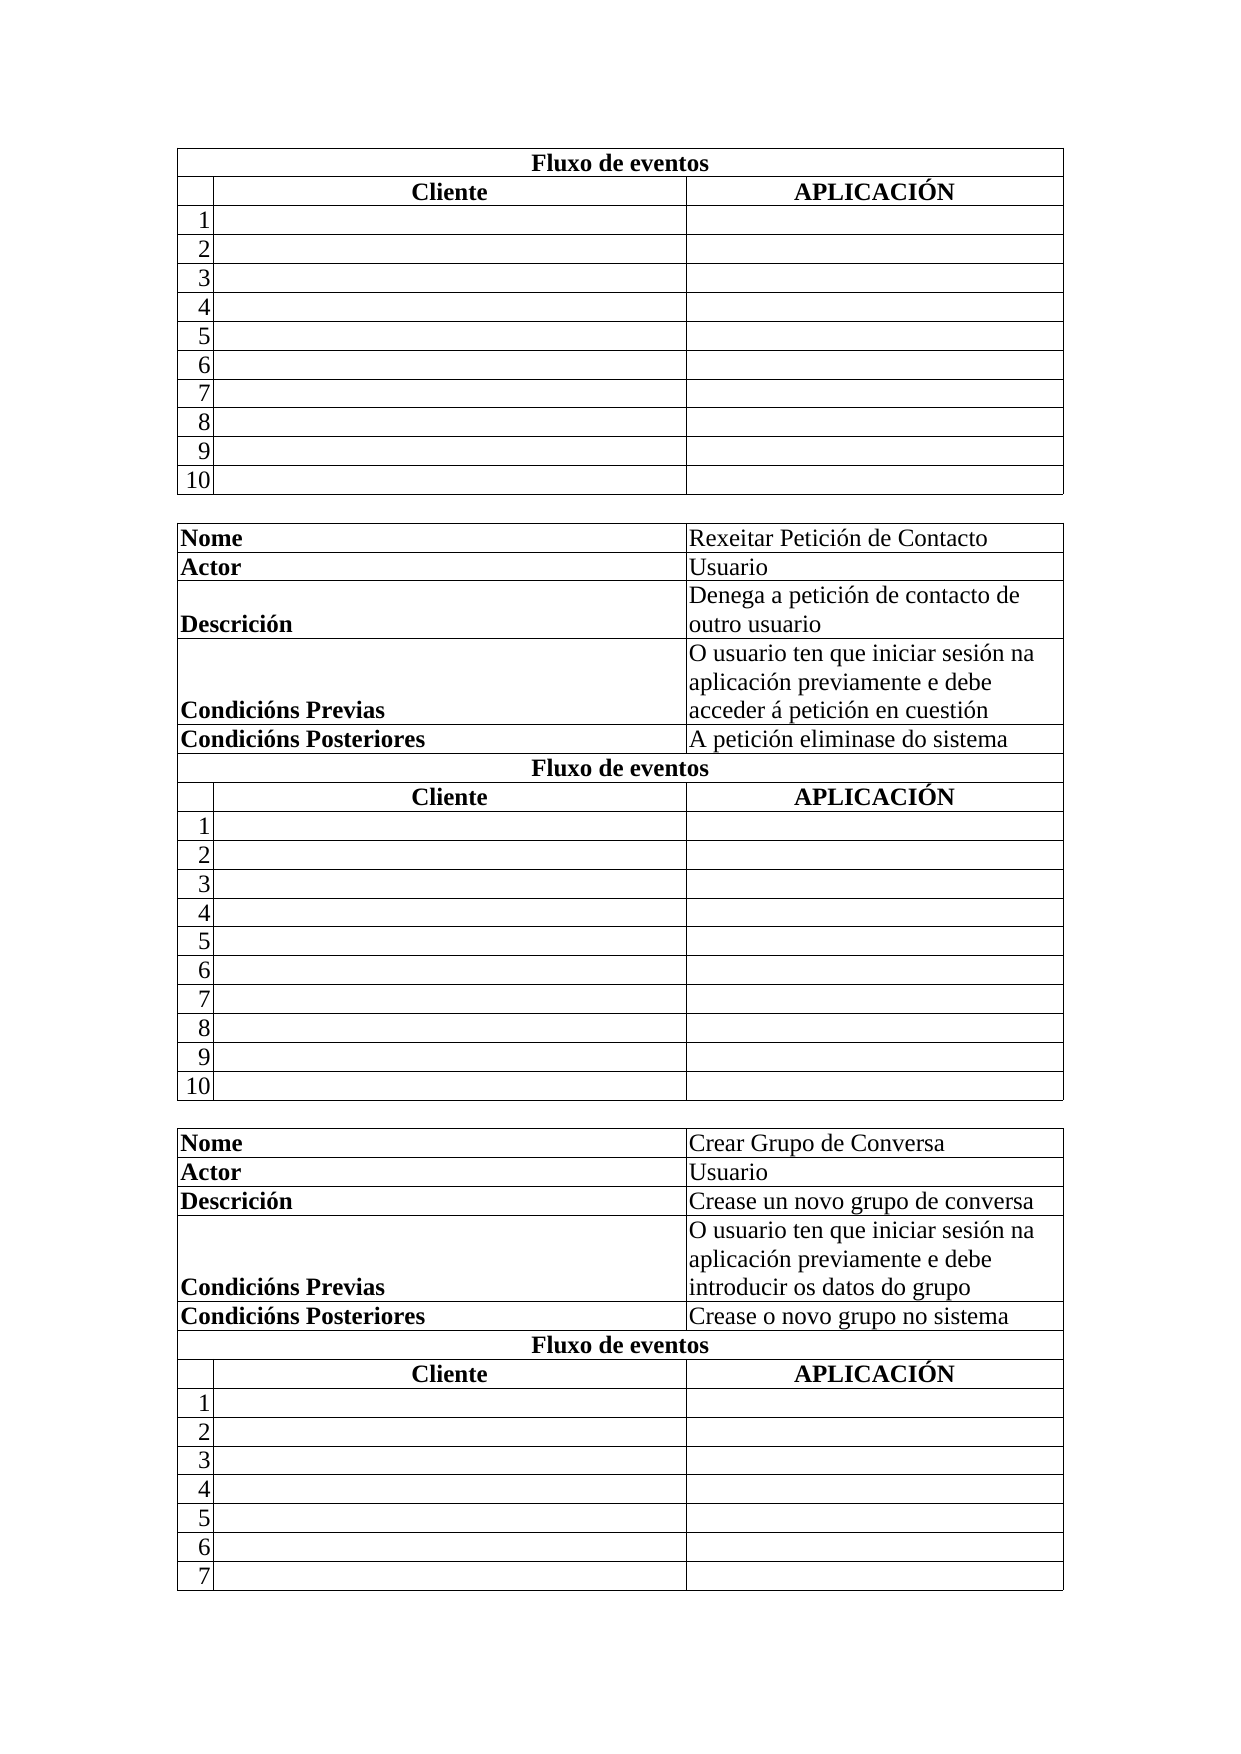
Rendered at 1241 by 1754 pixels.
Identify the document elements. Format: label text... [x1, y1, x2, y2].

table_cell [687, 841, 1063, 869]
table_cell 3 [178, 1447, 213, 1474]
table_cell [178, 177, 213, 205]
table_cell [687, 466, 1063, 494]
table_cell Condicións Posteriores [178, 725, 686, 753]
table_cell 8 [178, 1014, 213, 1042]
table_cell 6 [178, 351, 213, 378]
table_cell [687, 1447, 1063, 1474]
table_cell [687, 1533, 1063, 1561]
table_cell [687, 235, 1063, 263]
table_cell [214, 1043, 686, 1071]
table_cell [214, 1533, 686, 1561]
table_cell Actor [178, 1158, 686, 1186]
table_cell Usuario [687, 553, 1063, 580]
table_cell [214, 1475, 686, 1503]
table_cell [687, 1418, 1063, 1446]
table_cell [214, 956, 686, 984]
table_cell Condicións Previas [178, 1216, 686, 1301]
table_cell [214, 812, 686, 840]
table_cell 1 [178, 206, 213, 234]
table_header Nome [178, 1129, 686, 1157]
table_cell 1 [178, 812, 213, 840]
table_cell 9 [178, 437, 213, 465]
table_cell [214, 408, 686, 436]
table_cell 2 [178, 235, 213, 263]
table_cell [687, 1562, 1063, 1590]
table_cell 7 [178, 985, 213, 1013]
table_cell [687, 206, 1063, 234]
table_cell [214, 264, 686, 292]
table_cell [687, 322, 1063, 349]
table_cell [214, 1447, 686, 1474]
table_cell Fluxo de eventos [178, 149, 1063, 176]
table_cell 2 [178, 841, 213, 869]
table_cell [687, 380, 1063, 407]
table_cell Usuario [687, 1158, 1063, 1186]
table_cell 6 [178, 1533, 213, 1561]
table_cell 4 [178, 1475, 213, 1503]
table_cell 3 [178, 264, 213, 292]
table_cell [214, 322, 686, 349]
table_cell [214, 206, 686, 234]
table_cell [687, 985, 1063, 1013]
table_cell 5 [178, 1504, 213, 1532]
table_cell APLICACIÓN [687, 1360, 1063, 1388]
table_cell [687, 812, 1063, 840]
table_cell 2 [178, 1418, 213, 1446]
table_cell Cliente [214, 177, 686, 205]
table_cell APLICACIÓN [687, 177, 1063, 205]
table_cell Crease un novo grupo de conversa [687, 1187, 1063, 1215]
table_cell [687, 408, 1063, 436]
table_cell Crease o novo grupo no sistema [687, 1302, 1063, 1330]
table_cell [214, 1014, 686, 1042]
table_cell [214, 985, 686, 1013]
table_cell O usuario ten que iniciar sesión na aplicación previamente e debe introducir os datos do grupo [687, 1216, 1063, 1301]
table_cell [687, 264, 1063, 292]
table_cell [178, 783, 213, 811]
table_cell 9 [178, 1043, 213, 1071]
table_cell [687, 899, 1063, 926]
table_cell Actor [178, 553, 686, 580]
table_cell Condicións Posteriores [178, 1302, 686, 1330]
table_header Rexeitar Petición de Contacto [687, 524, 1063, 552]
table_cell [214, 1504, 686, 1532]
table_cell 6 [178, 956, 213, 984]
table_cell Denega a petición de contacto de outro usuario [687, 581, 1063, 638]
table_cell 8 [178, 408, 213, 436]
table_header Crear Grupo de Conversa [687, 1129, 1063, 1157]
table_cell [214, 293, 686, 321]
table_cell [687, 1014, 1063, 1042]
table_cell [687, 1072, 1063, 1099]
table_cell [214, 466, 686, 494]
table_cell [214, 1562, 686, 1590]
table_cell 4 [178, 293, 213, 321]
table_cell Cliente [214, 783, 686, 811]
table_cell [687, 1389, 1063, 1417]
table_cell [687, 870, 1063, 897]
table_cell Fluxo de eventos [178, 754, 1063, 782]
table_cell 7 [178, 1562, 213, 1590]
table_cell 3 [178, 870, 213, 897]
table_cell Cliente [214, 1360, 686, 1388]
table_cell [214, 1072, 686, 1099]
table_cell [687, 351, 1063, 378]
table_cell [214, 870, 686, 897]
table_cell APLICACIÓN [687, 783, 1063, 811]
table_cell [214, 899, 686, 926]
table_cell A petición eliminase do sistema [687, 725, 1063, 753]
table_cell Condicións Previas [178, 639, 686, 724]
table_cell [687, 1504, 1063, 1532]
table_cell O usuario ten que iniciar sesión na aplicación previamente e debe acceder á petición en cuestión [687, 639, 1063, 724]
table_cell 7 [178, 380, 213, 407]
table_cell 4 [178, 899, 213, 926]
table_cell [687, 956, 1063, 984]
table_cell 5 [178, 927, 213, 955]
table_cell [687, 927, 1063, 955]
table_cell [214, 1389, 686, 1417]
table_cell 10 [178, 1072, 213, 1099]
table_header Nome [178, 524, 686, 552]
table_cell [214, 437, 686, 465]
table_cell [178, 1360, 213, 1388]
table_cell Fluxo de eventos [178, 1331, 1063, 1359]
table_cell [687, 1043, 1063, 1071]
table_cell Descrición [178, 581, 686, 638]
table_cell [214, 927, 686, 955]
table_cell [214, 1418, 686, 1446]
table_cell [687, 437, 1063, 465]
table_cell [687, 293, 1063, 321]
table_cell [214, 380, 686, 407]
table_cell 1 [178, 1389, 213, 1417]
table_cell 10 [178, 466, 213, 494]
table_cell [687, 1475, 1063, 1503]
table_cell [214, 351, 686, 378]
table_cell Descrición [178, 1187, 686, 1215]
table_cell [214, 841, 686, 869]
table_cell [214, 235, 686, 263]
table_cell 5 [178, 322, 213, 349]
